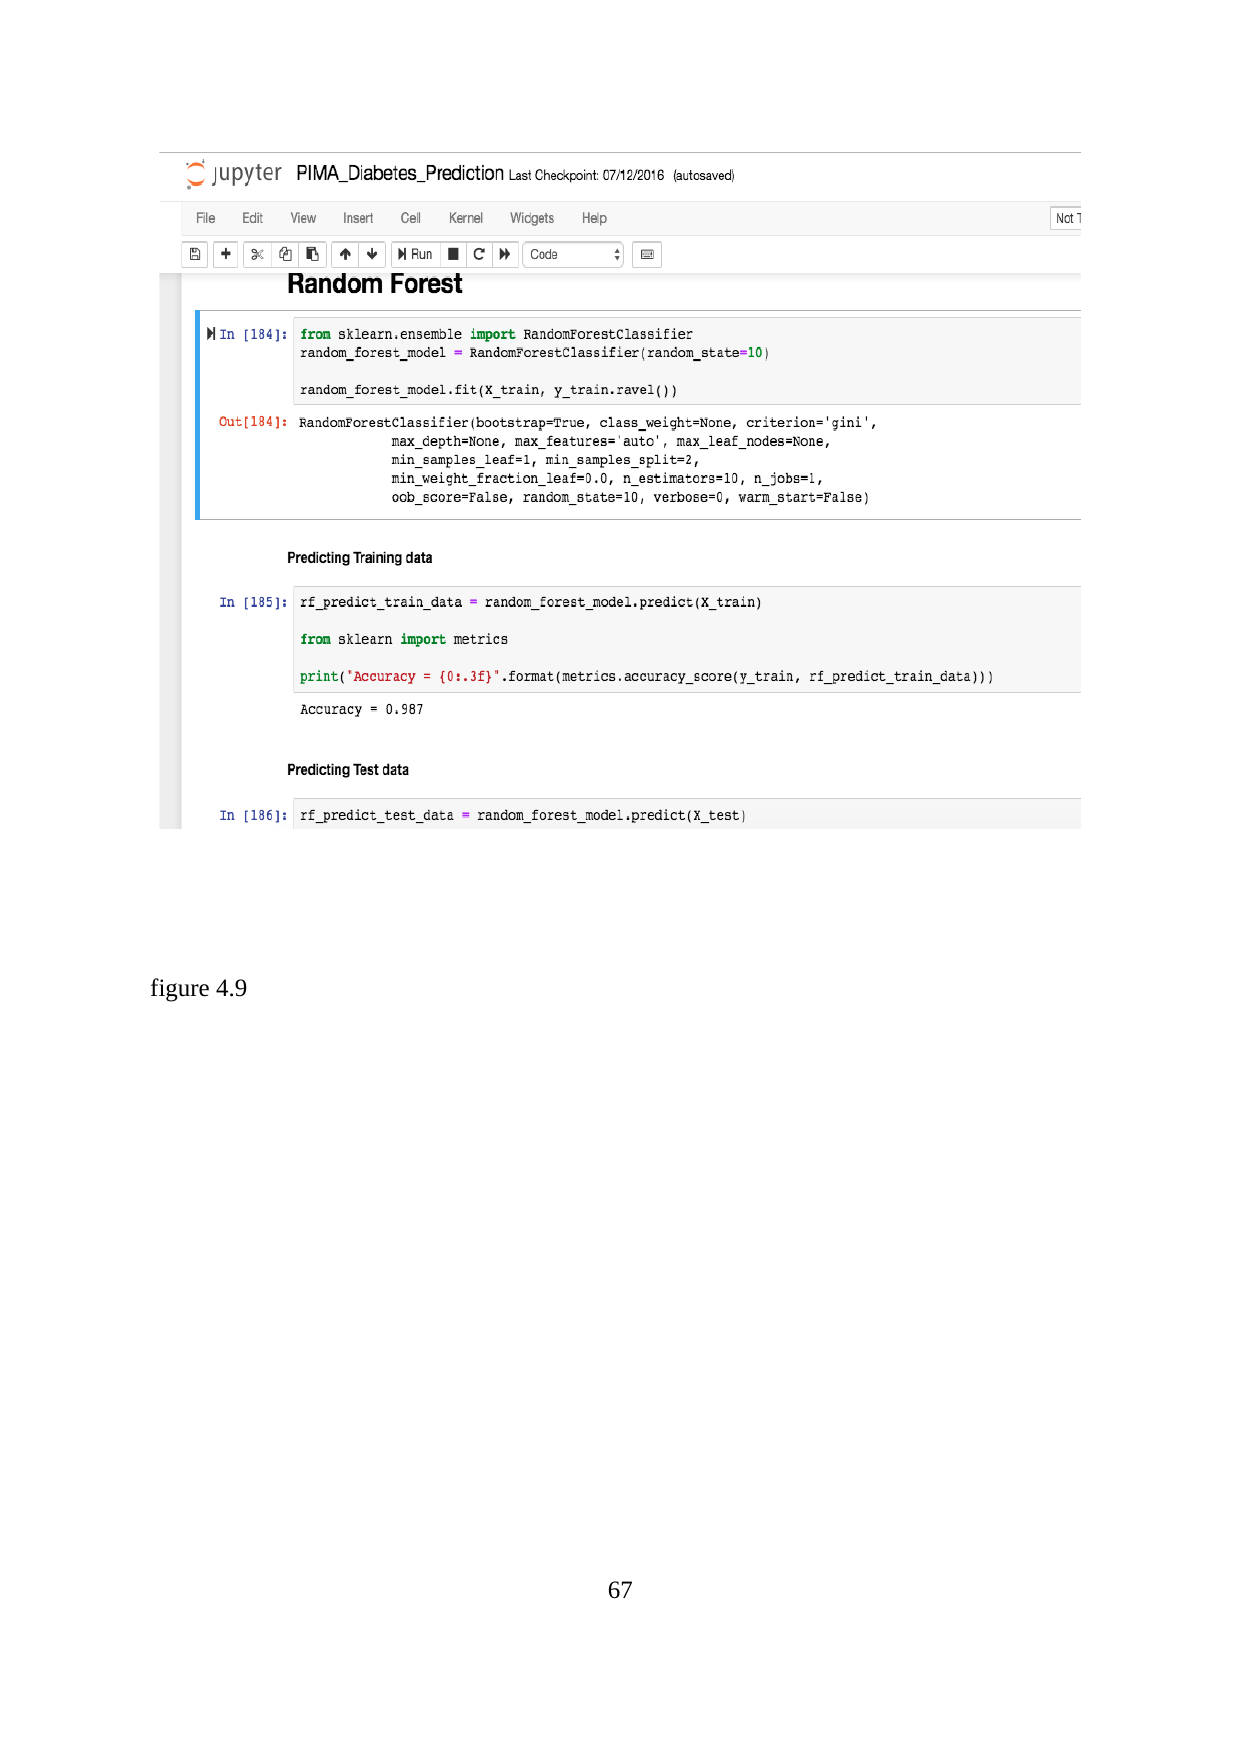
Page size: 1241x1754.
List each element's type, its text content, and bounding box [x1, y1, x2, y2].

picture [159, 150, 1081, 829]
list figure 4.9 [150, 973, 1090, 1002]
